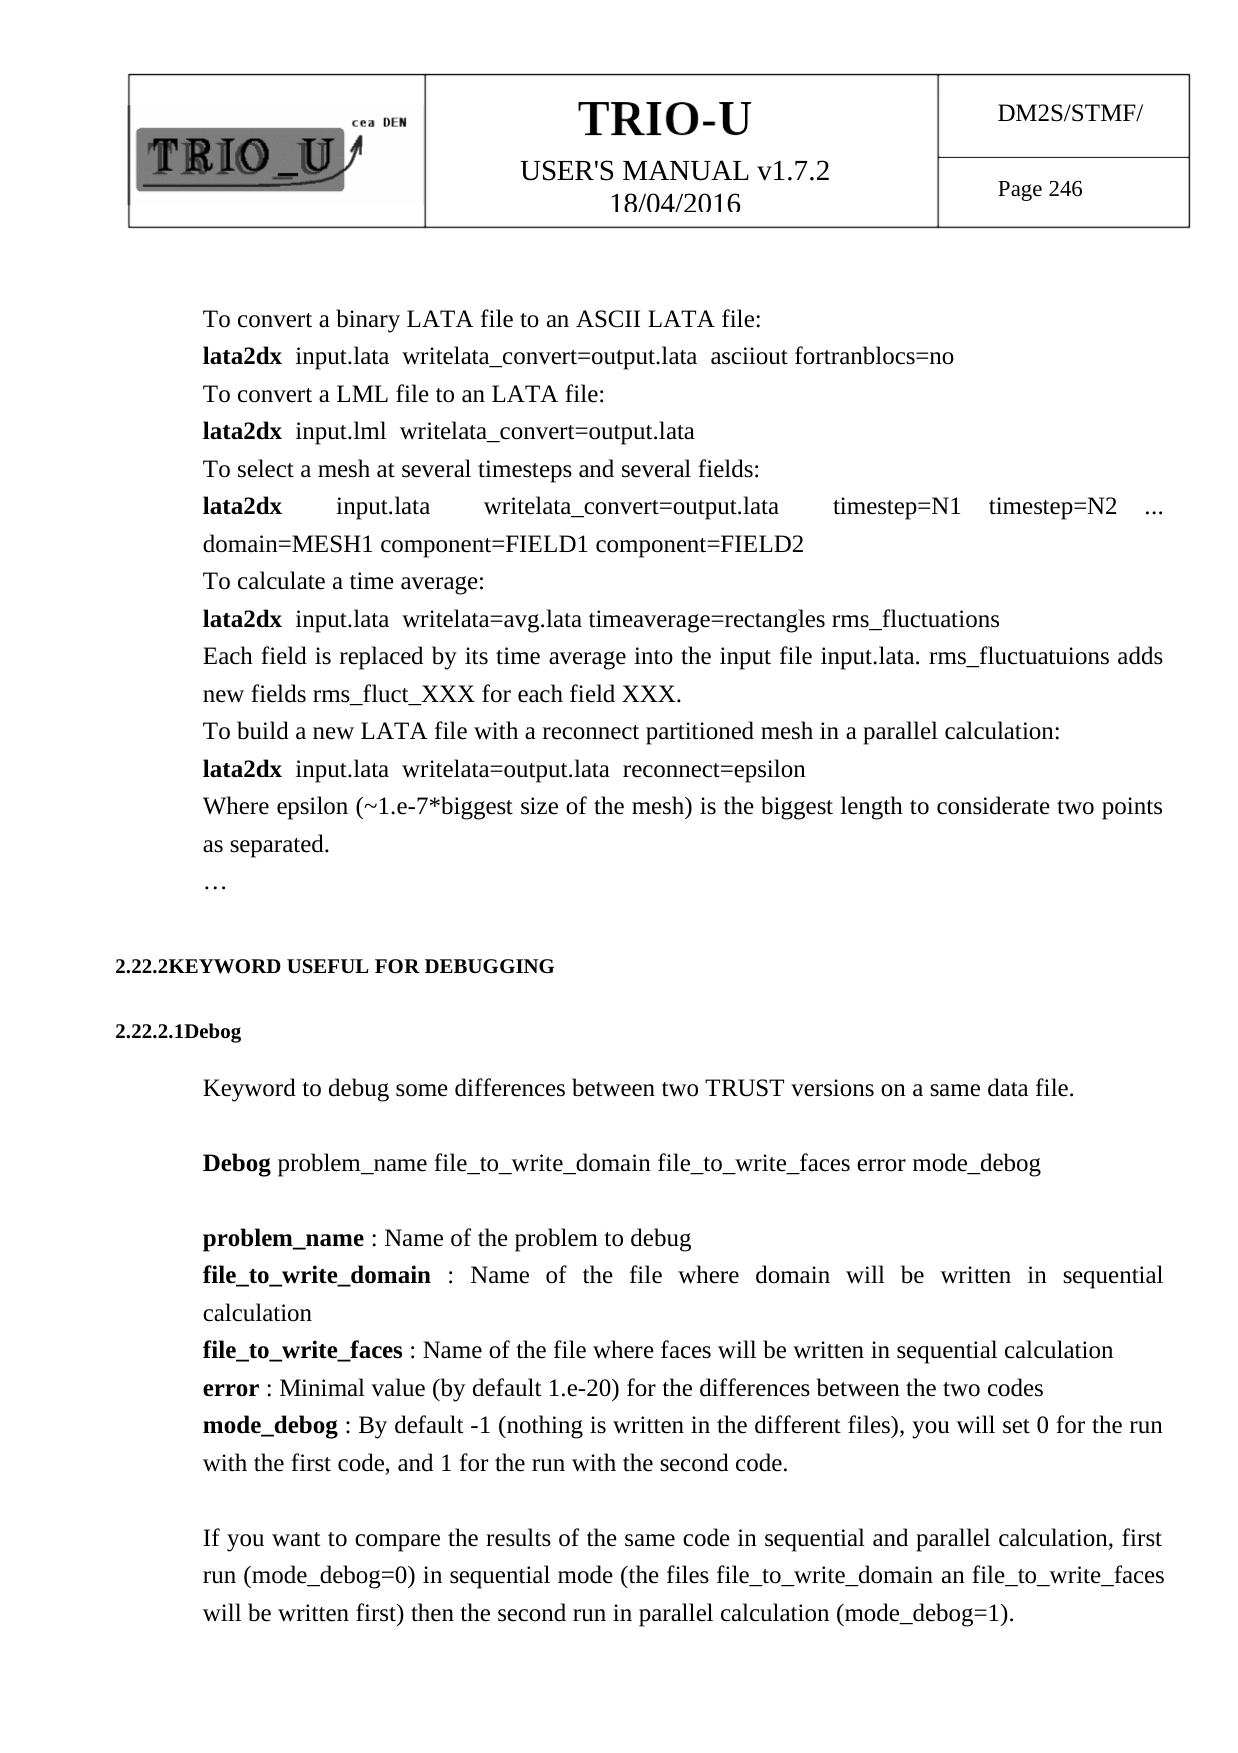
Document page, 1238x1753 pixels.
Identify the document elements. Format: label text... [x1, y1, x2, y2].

text error : Minimal value (by default 1.e-20) for the differences between the two codes [203, 1364, 1165, 1402]
text Keyword to debug some differences between two TRUST versions on a same data file. [203, 1064, 1165, 1102]
text To convert a LML file to an LATA file: [203, 370, 1165, 408]
text Each field is replaced by its time average into the input file input.lata. rms_fluctuatuions adds new fields rms_fluct_XXX for each field XXX. [203, 633, 1165, 708]
text If you want to compare the results of the same code in sequential and parallel calculation, first run (mode_debog=0) in sequential mode (the files file_to_write_domain an file_to_write_faces will be written first) then the second run in parallel calculation (mode_debog=1). [203, 1514, 1165, 1627]
text lata2dx input.lml writelata_convert=output.lata [203, 408, 1165, 445]
text Where epsilon (~1.e-7*biggest size of the mesh) is the biggest length to considerate two points as separated. [203, 783, 1165, 858]
text … [203, 858, 1165, 895]
subtitle KEYWORD USEFUL FOR DEBUGGING [115, 954, 1164, 978]
text Debog problem_name file_to_write_domain file_to_write_faces error mode_debog [203, 1139, 1165, 1177]
text problem_name : Name of the problem to debug [203, 1214, 1165, 1252]
text To calculate a time average: [203, 558, 1165, 595]
text mode_debog : By default -1 (nothing is written in the different files), you will set 0 for the run with the first code, and 1 for the run with the second code. [203, 1402, 1165, 1477]
text To select a mesh at several timesteps and several fields: [203, 445, 1165, 483]
text lata2dx input.lata writelata=avg.lata timeaverage=rectangles rms_fluctuations [203, 595, 1165, 633]
text file_to_write_faces : Name of the file where faces will be written in sequential calculation [203, 1327, 1165, 1364]
text To build a new LATA file with a reconnect partitioned mesh in a parallel calculation: [203, 708, 1165, 745]
subtitle Debog [115, 1019, 1165, 1043]
text To convert a binary LATA file to an ASCII LATA file: [203, 295, 1165, 333]
text lata2dx input.lata writelata=output.lata reconnect=epsilon [203, 745, 1165, 783]
text file_to_write_domain : Name of the file where domain will be written in sequential calculation [203, 1252, 1165, 1327]
text lata2dx input.lata writelata_convert=output.lata timestep=N1 timestep=N2 ... domain=MESH1 component=FIELD1 component=FIELD2 [203, 483, 1165, 558]
text lata2dx input.lata writelata_convert=output.lata asciiout fortranblocs=no [203, 333, 1165, 370]
